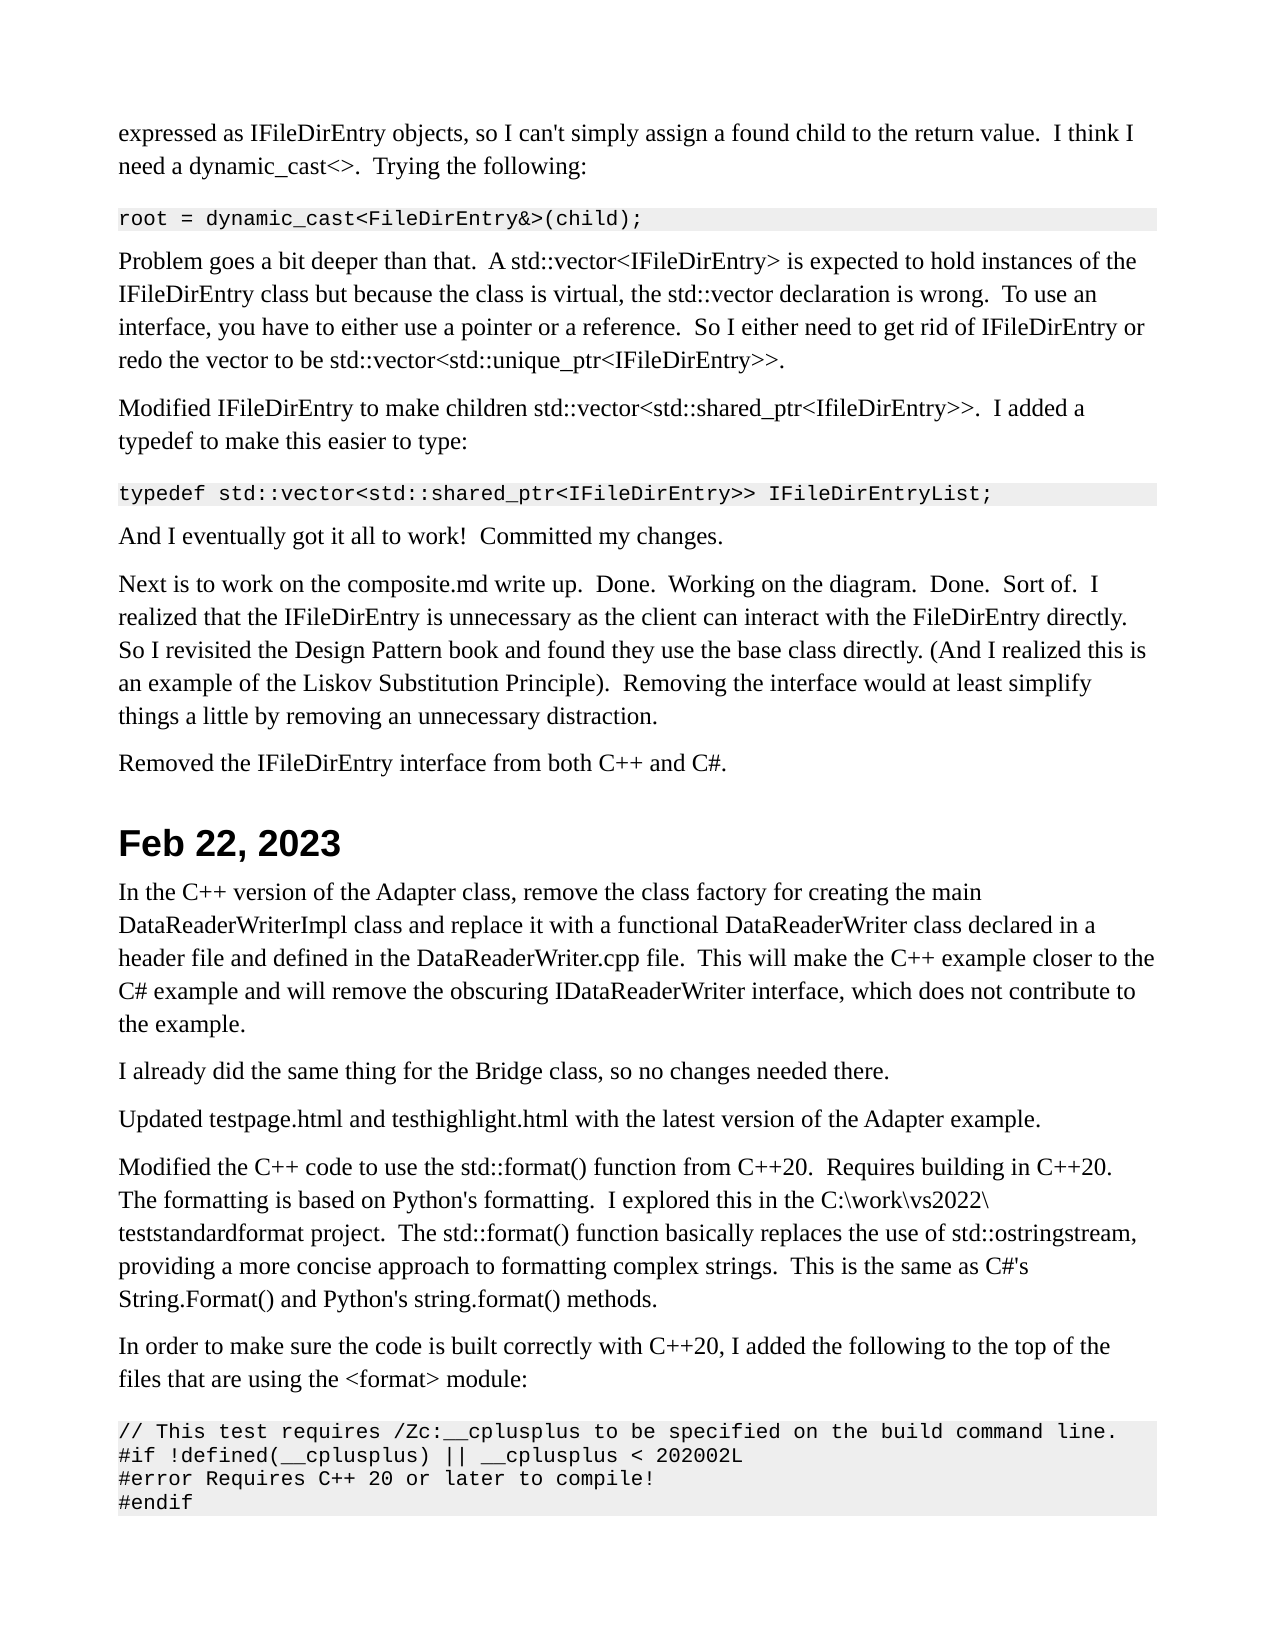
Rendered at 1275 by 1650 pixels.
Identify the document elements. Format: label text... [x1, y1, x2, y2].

text In the C++ version of the Adapter class, remove the class factory for creating the main DataReaderWriterImpl class and replace it with a functional DataReaderWriter class declared in a header file and defined in the DataReaderWriter.cpp file. This will make the C++ example closer to the C# example and will remove the obscuring IDataReaderWriter interface, which does not contribute to the example. [118, 877, 1157, 1038]
text And I eventually got it all to work! Committed my changes. [118, 521, 1157, 550]
text Modified the C++ code to use the std::format() function from C++20. Requires building in C++20. The formatting is based on Python's formatting. I explored this in the C:\work\vs2022\teststandardformat project. The std::format() function basically replaces the use of std::ostringstream, providing a more concise approach to formatting complex strings. This is the same as C#'s String.Format() and Python's string.format() methods. [118, 1152, 1157, 1312]
text typedef std::vector<std::shared_ptr<IFileDirEntry>> IFileDirEntryList; [118, 483, 1157, 506]
text // This test requires /Zc:__cplusplus to be specified on the build command line. [118, 1421, 1157, 1444]
text Problem goes a bit deeper than that. A std::vector<IFileDirEntry> is expected to hold instances of the IFileDirEntry class but because the class is virtual, the std::vector declaration is wrong. To use an interface, you have to either use a pointer or a reference. So I either need to get rid of IFileDirEntry or redo the vector to be std::vector<std::unique_ptr<IFileDirEntry>>. [118, 246, 1157, 374]
text Modified IFileDirEntry to make children std::vector<std::shared_ptr<IfileDirEntry>>. I added a typedef to make this easier to type: [118, 393, 1157, 455]
text expressed as IFileDirEntry objects, so I can't simply assign a found child to the return value. I think I need a dynamic_cast<>. Trying the following: [118, 118, 1157, 180]
text I already did the same thing for the Bridge class, so no changes needed there. [118, 1056, 1157, 1085]
text Removed the IFileDirEntry interface from both C++ and C#. [118, 748, 1157, 777]
text #endif [118, 1492, 1157, 1516]
text Next is to work on the composite.md write up. Done. Working on the diagram. Done. Sort of. I realized that the IFileDirEntry is unnecessary as the client can interact with the FileDirEntry directly. So I revisited the Design Pattern book and found they use the base class directly. (And I realized this is an example of the Liskov Substitution Principle). Removing the interface would at least simplify things a little by removing an unnecessary distraction. [118, 569, 1157, 730]
text In order to make sure the code is built correctly with C++20, I added the following to the top of the files that are using the <format> module: [118, 1331, 1157, 1393]
text #error Requires C++ 20 or later to compile! [118, 1468, 1157, 1492]
text root = dynamic_cast<FileDirEntry&>(child); [118, 208, 1157, 231]
text Updated testpage.html and testhighlight.html with the latest version of the Adapter example. [118, 1104, 1157, 1133]
subtitle Feb 22, 2023 [118, 821, 1157, 864]
text #if !defined(__cplusplus) || __cplusplus < 202002L [118, 1444, 1157, 1468]
